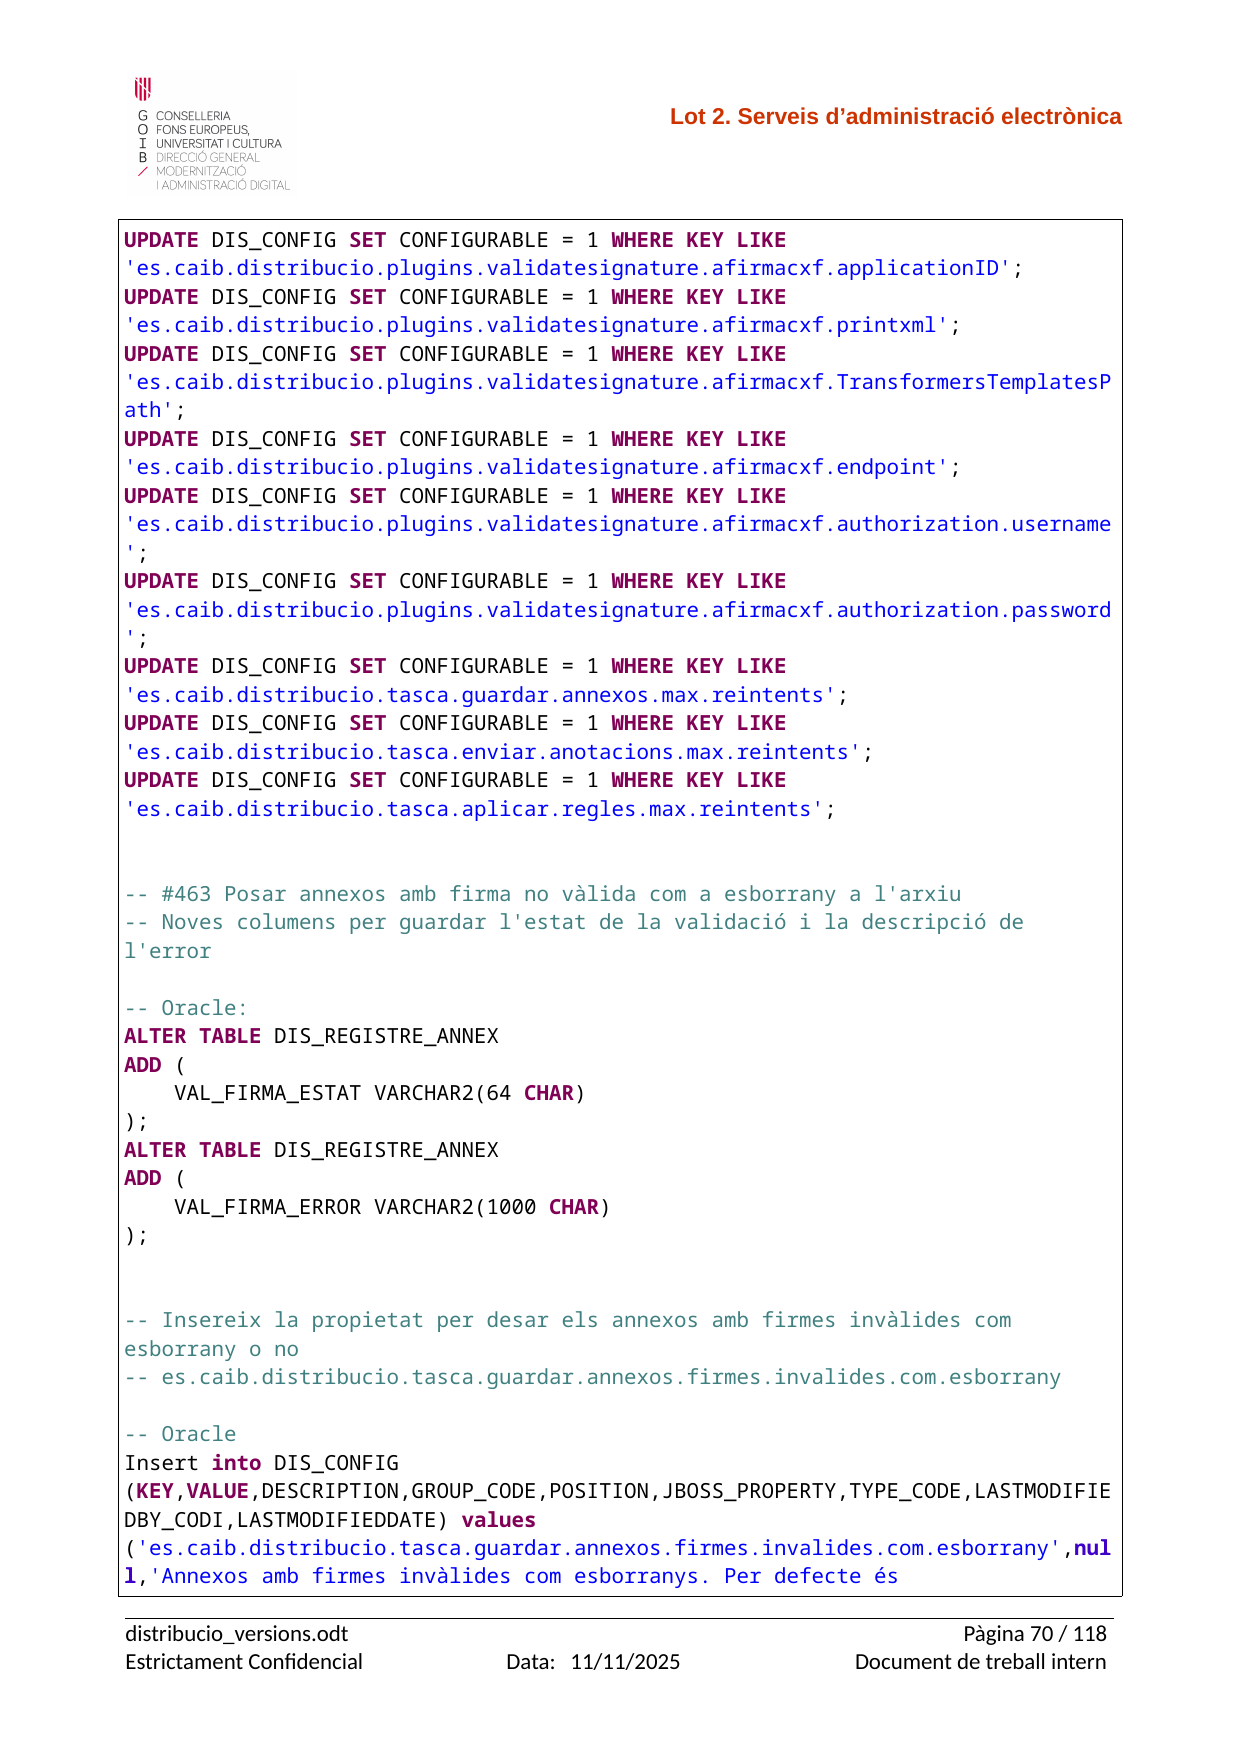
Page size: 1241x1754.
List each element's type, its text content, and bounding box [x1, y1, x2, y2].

picture [126, 70, 299, 197]
table_header UPDATE DIS_CONFIG SET CONFIGURABLE = 1 WHERE KEY LIKE 'es.caib.distribucio.plugins.validatesignature.afirmacxf.applicationID'; UPDATE DIS_CONFIG SET CONFIGURABLE = 1 WHERE KEY LIKE 'es.caib.distribucio.plugins.validatesignature.afirmacxf.printxml'; UPDATE DIS_CONFIG SET CONFIGURABLE = 1 WHERE KEY LIKE 'es.caib.distribucio.plugins.validatesignature.afirmacxf.TransformersTemplatesPath'; UPDATE DIS_CONFIG SET CONFIGURABLE = 1 WHERE KEY LIKE 'es.caib.distribucio.plugins.validatesignature.afirmacxf.endpoint'; UPDATE DIS_CONFIG SET CONFIGURABLE = 1 WHERE KEY LIKE 'es.caib.distribucio.plugins.validatesignature.afirmacxf.authorization.username'; UPDATE DIS_CONFIG SET CONFIGURABLE = 1 WHERE KEY LIKE 'es.caib.distribucio.plugins.validatesignature.afirmacxf.authorization.password'; UPDATE DIS_CONFIG SET CONFIGURABLE = 1 WHERE KEY LIKE 'es.caib.distribucio.tasca.guardar.annexos.max.reintents'; UPDATE DIS_CONFIG SET CONFIGURABLE = 1 WHERE KEY LIKE 'es.caib.distribucio.tasca.enviar.anotacions.max.reintents'; UPDATE DIS_CONFIG SET CONFIGURABLE = 1 WHERE KEY LIKE 'es.caib.distribucio.tasca.aplicar.regles.max.reintents'; -- #463 Posar annexos amb firma no vàlida com a esborrany a l'arxiu -- Noves columens per guardar l'estat de la validació i la descripció de l'error -- Oracle: ALTER TABLE DIS_REGISTRE_ANNEX ADD ( VAL_FIRMA_ESTAT VARCHAR2(64 CHAR) ); ALTER TABLE DIS_REGISTRE_ANNEX ADD ( VAL_FIRMA_ERROR VARCHAR2(1000 CHAR) ); -- Insereix la propietat per desar els annexos amb firmes invàlides com esborrany o no -- es.caib.distribucio.tasca.guardar.annexos.firmes.invalides.com.esborrany -- Oracle Insert into DIS_CONFIG (KEY,VALUE,DESCRIPTION,GROUP_CODE,POSITION,JBOSS_PROPERTY,TYPE_CODE,LASTMODIFIEDBY_CODI,LASTMODIFIEDDATE) values ('es.caib.distribucio.tasca.guardar.annexos.firmes.invalides.com.esborrany',null,'Annexos amb firmes invàlides com esborranys. Per defecte és [119, 220, 1122, 1596]
